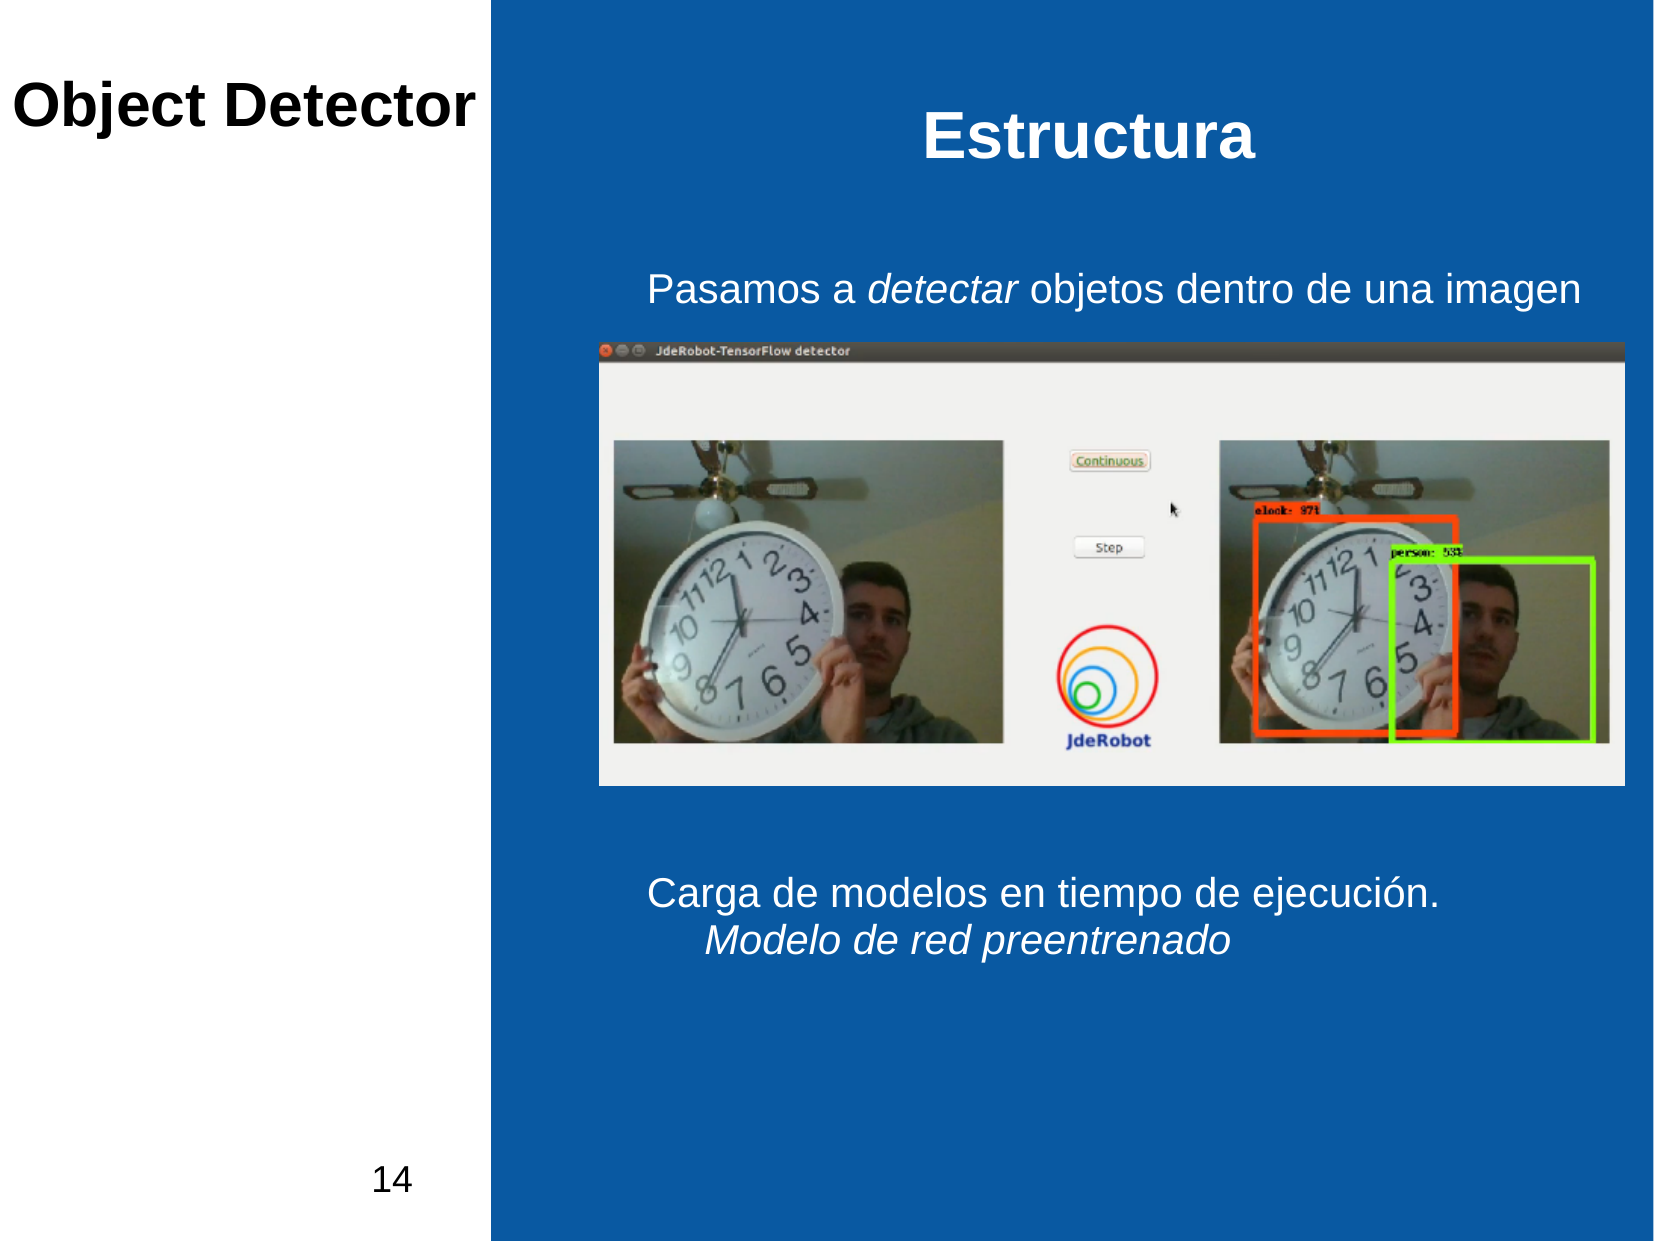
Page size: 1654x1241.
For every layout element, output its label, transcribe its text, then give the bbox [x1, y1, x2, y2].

title Estructura [731, 40, 1447, 231]
picture [491, 0, 1654, 1241]
title Object Detector [0, 30, 505, 180]
list Pasamos a detectar objetos dentro de una imagen Carga de modelos en tiempo de ejecución. Modelo de red preentrenado [590, 265, 1595, 1074]
